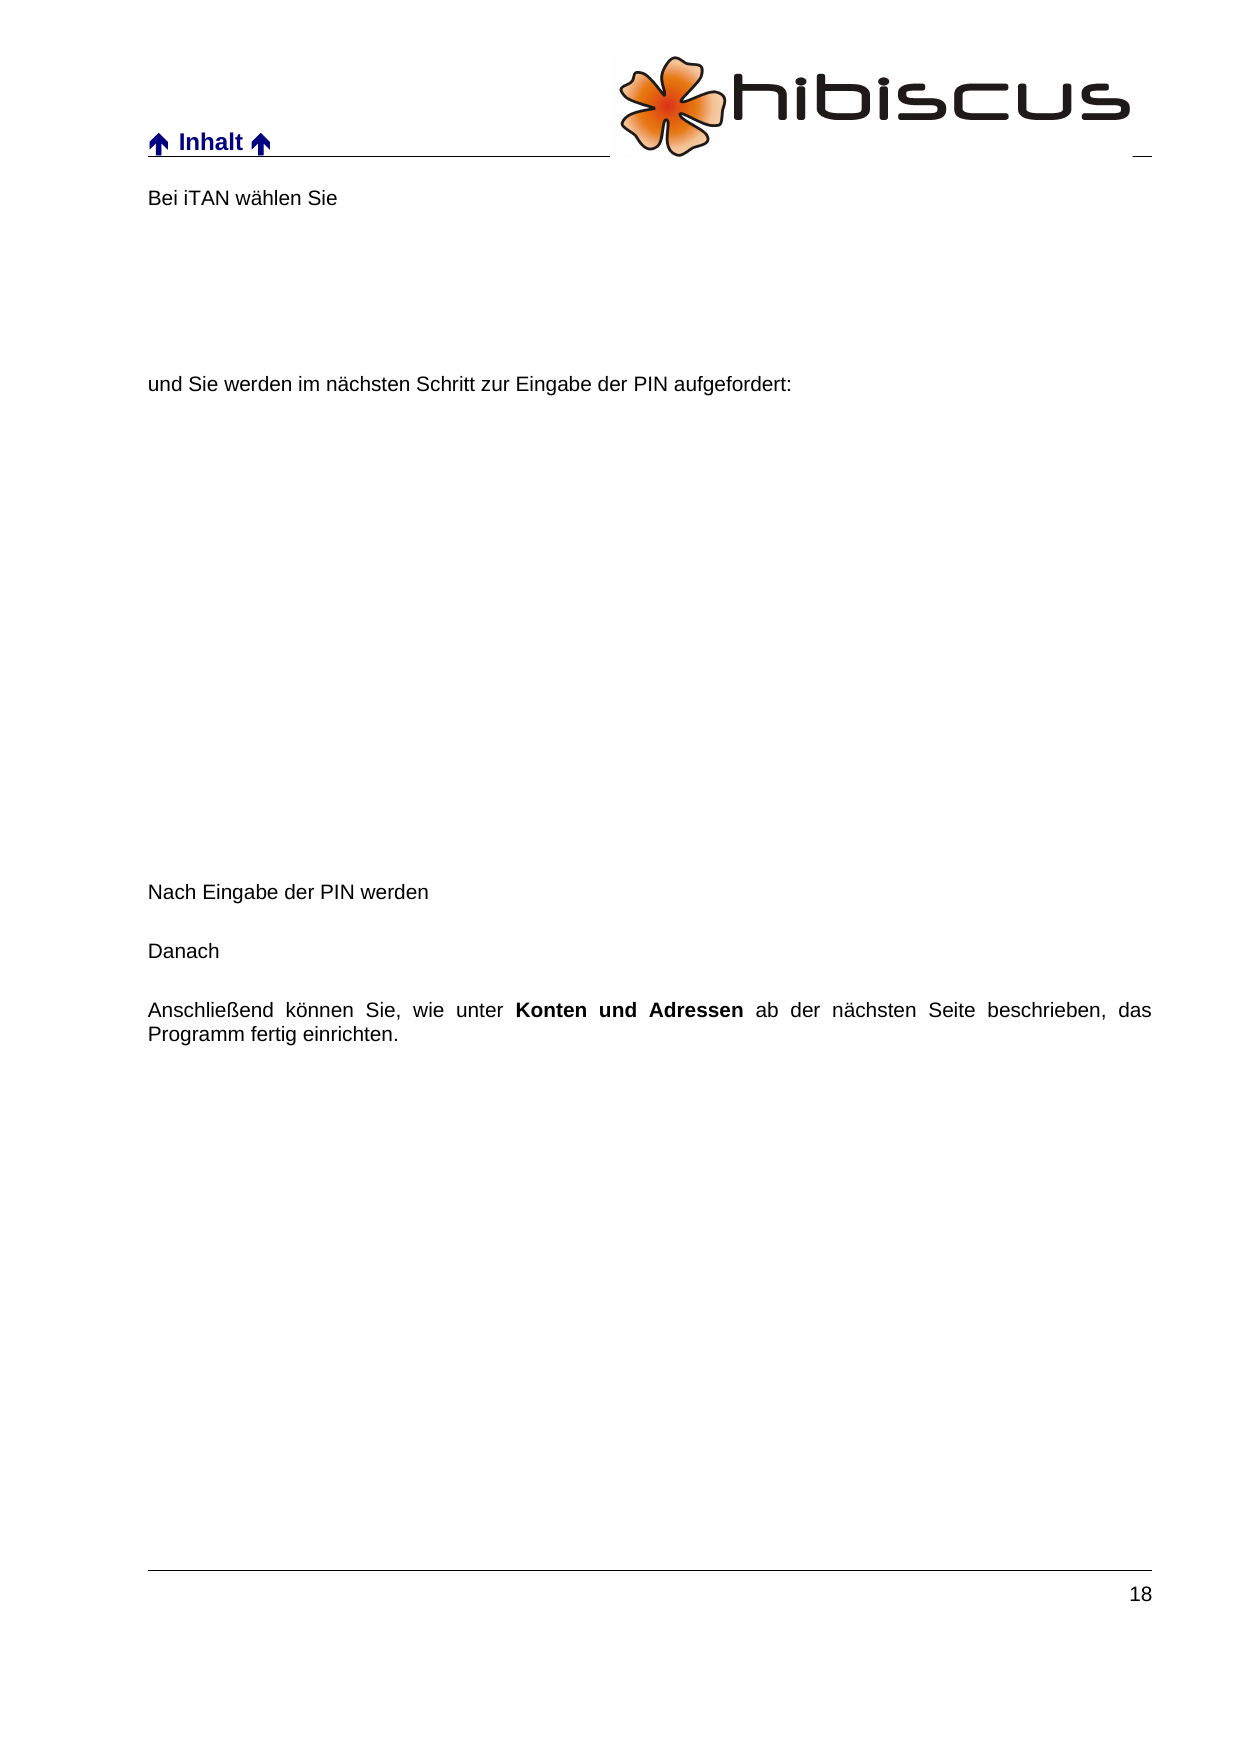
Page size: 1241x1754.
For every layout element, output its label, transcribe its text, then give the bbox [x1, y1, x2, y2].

text Danach [148, 939, 1152, 963]
text Nach Eingabe der PIN werden [148, 880, 1152, 903]
picture [610, 51, 1133, 159]
text Anschließend können Sie, wie unter Konten und Adressen ab der nächsten Seite beschrieben, das Programm fertig einrichten. [148, 999, 1152, 1045]
text und Sie werden im nächsten Schritt zur Eingabe der PIN aufgefordert: [148, 372, 1152, 396]
text Bei iTAN wählen Sie [148, 187, 1152, 210]
